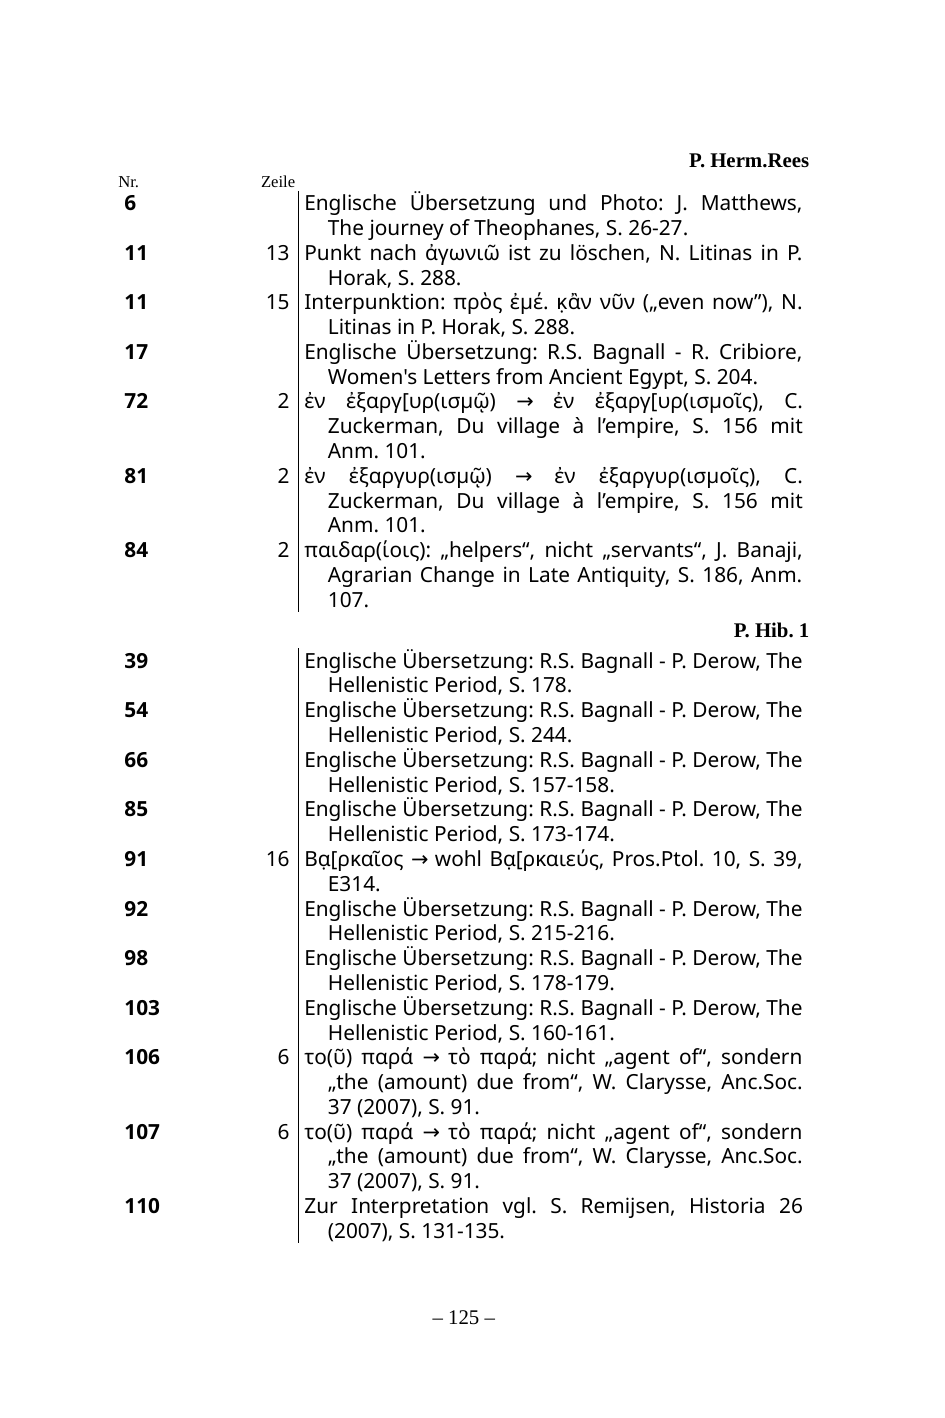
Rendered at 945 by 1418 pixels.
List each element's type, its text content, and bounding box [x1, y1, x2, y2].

table_cell 98 [118, 946, 207, 995]
table_cell 6 [207, 1045, 298, 1119]
table_cell 16 [207, 847, 298, 896]
table_cell Englische Übersetzung: R.S. Bagnall - P. Derow, The Hellenistic Period, S. 215-216. [299, 896, 809, 946]
table_cell [207, 698, 298, 747]
table_cell 17 [118, 340, 207, 389]
table_cell 11 [118, 290, 207, 339]
table_cell Interpunktion: πρὸς ἐμέ. κ̣ἂν νῦν („even now”), N. Litinas in P. Horak, S. 288. [299, 290, 809, 339]
table_cell 54 [118, 698, 207, 747]
table_cell [207, 946, 298, 995]
table_cell [207, 995, 298, 1045]
table_cell το(ῦ) παρά → τὸ παρά; nicht „agent of“, sondern „the (amount) due from“, W. Clarysse, Anc.Soc. 37 (2007), S. 91. [299, 1045, 809, 1119]
table_cell [207, 340, 298, 389]
table_cell Englische Übersetzung: R.S. Bagnall - R. Cribiore, Women's Letters from Ancient Egypt, S. 204. [299, 340, 809, 389]
table_cell Englische Übersetzung: R.S. Bagnall - P. Derow, The Hellenistic Period, S. 178-179. [299, 946, 809, 995]
table_cell 2 [207, 538, 298, 612]
table_header 39 [118, 648, 207, 698]
table_cell [207, 1194, 298, 1243]
table_cell 15 [207, 290, 298, 339]
table_cell [207, 191, 298, 240]
table_cell Punkt nach ἀγωνιῶ ist zu löschen, N. Litinas in P. Horak, S. 288. [299, 240, 809, 290]
table_cell 2 [207, 464, 298, 538]
table_cell 81 [118, 464, 207, 538]
table_cell 110 [118, 1194, 207, 1243]
table_cell Englische Übersetzung: R.S. Bagnall - P. Derow, The Hellenistic Period, S. 244. [299, 698, 809, 747]
table_cell 84 [118, 538, 207, 612]
table_header Englische Übersetzung: R.S. Bagnall - P. Derow, The Hellenistic Period, S. 178. [299, 648, 809, 698]
table_cell 92 [118, 896, 207, 946]
table_cell 103 [118, 995, 207, 1045]
table_cell Englische Übersetzung: R.S. Bagnall - P. Derow, The Hellenistic Period, S. 173-174. [299, 797, 809, 847]
table_cell 6 [118, 191, 207, 240]
table_cell το(ῦ) παρά → τὸ παρά; nicht „agent of“, sondern „the (amount) due from“, W. Clarysse, Anc.Soc. 37 (2007), S. 91. [299, 1119, 809, 1194]
table_cell [207, 797, 298, 847]
table_cell 91 [118, 847, 207, 896]
table_cell 13 [207, 240, 298, 290]
table_cell παιδαρ(ίοις): „helpers“, nicht „servants“, J. Banaji, Agrarian Change in Late Antiquity, S. 186, Anm. 107. [299, 538, 809, 612]
table_cell 11 [118, 240, 207, 290]
table_cell 107 [118, 1119, 207, 1194]
table_cell 2 [207, 389, 298, 463]
table_cell [207, 748, 298, 797]
table_header [207, 648, 298, 698]
table_cell 85 [118, 797, 207, 847]
table_cell Englische Übersetzung: R.S. Bagnall - P. Derow, The Hellenistic Period, S. 157-158. [299, 748, 809, 797]
table_cell 72 [118, 389, 207, 463]
table_cell Englische Übersetzung: R.S. Bagnall - P. Derow, The Hellenistic Period, S. 160-161. [299, 995, 809, 1045]
subtitle P. Hib. 1 [118, 618, 809, 642]
table_cell Zur Interpretation vgl. S. Remijsen, Historia 26 (2007), S. 131-135. [299, 1194, 809, 1243]
table_cell ἐν ἐξαργυρ(ισμῷ) → ἐν ἐξαργυρ(ισμοῖς), C. Zuckerman, Du village à l’empire, S. 156 mit Anm. 101. [299, 464, 809, 538]
table_cell Englische Übersetzung und Photo: J. Matthews, The journey of Theophanes, S. 26-27. [299, 191, 809, 240]
table_cell ἐν ἐξαργ[υρ(ισμῷ) → ἐν ἐξαργ[υρ(ισμοῖς), C. Zuckerman, Du village à l’empire, S. 156 mit Anm. 101. [299, 389, 809, 463]
table_cell [207, 896, 298, 946]
table_cell 66 [118, 748, 207, 797]
table_cell Βα̣[ρκαῖος → wohl Βα̣[ρκαιεύς, Pros.Ptol. 10, S. 39, E314. [299, 847, 809, 896]
table_cell 6 [207, 1119, 298, 1194]
table_cell 106 [118, 1045, 207, 1119]
